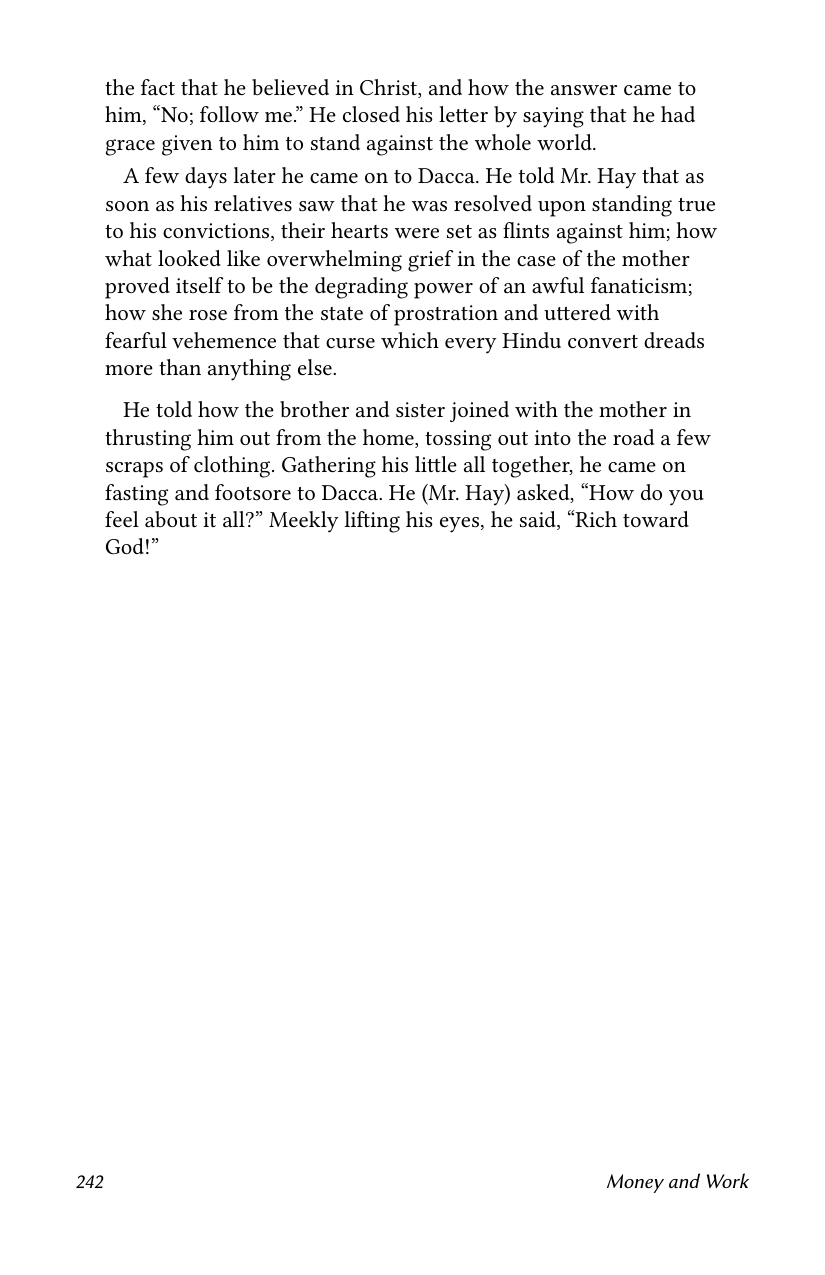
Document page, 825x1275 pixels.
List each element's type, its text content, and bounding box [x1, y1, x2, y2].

text the fact that he believed in Christ, and how the answer came to him, “No; follow me.” He closed his letter by saying that he had grace given to him to stand against the whole world. [105, 75, 720, 156]
text He told how the brother and sister joined with the mother in thrusting him out from the home, tossing out into the road a few scraps of clothing. Gathering his little all together, he came on fasting and footsore to Dacca. He (Mr. Hay) asked, “How do you feel about it all?” Meekly lifting his eyes, he said, “Rich toward God!” [105, 397, 720, 561]
text A few days later he came on to Dacca. He told Mr. Hay that as soon as his relatives saw that he was resolved upon standing true to his convictions, their hearts were set as flints against him; how what looked like overwhelming grief in the case of the mother proved itself to be the degrading power of an awful fanaticism; how she rose from the state of prostration and uttered with fearful vehemence that curse which every Hindu convert dreads more than anything else. [105, 163, 720, 381]
